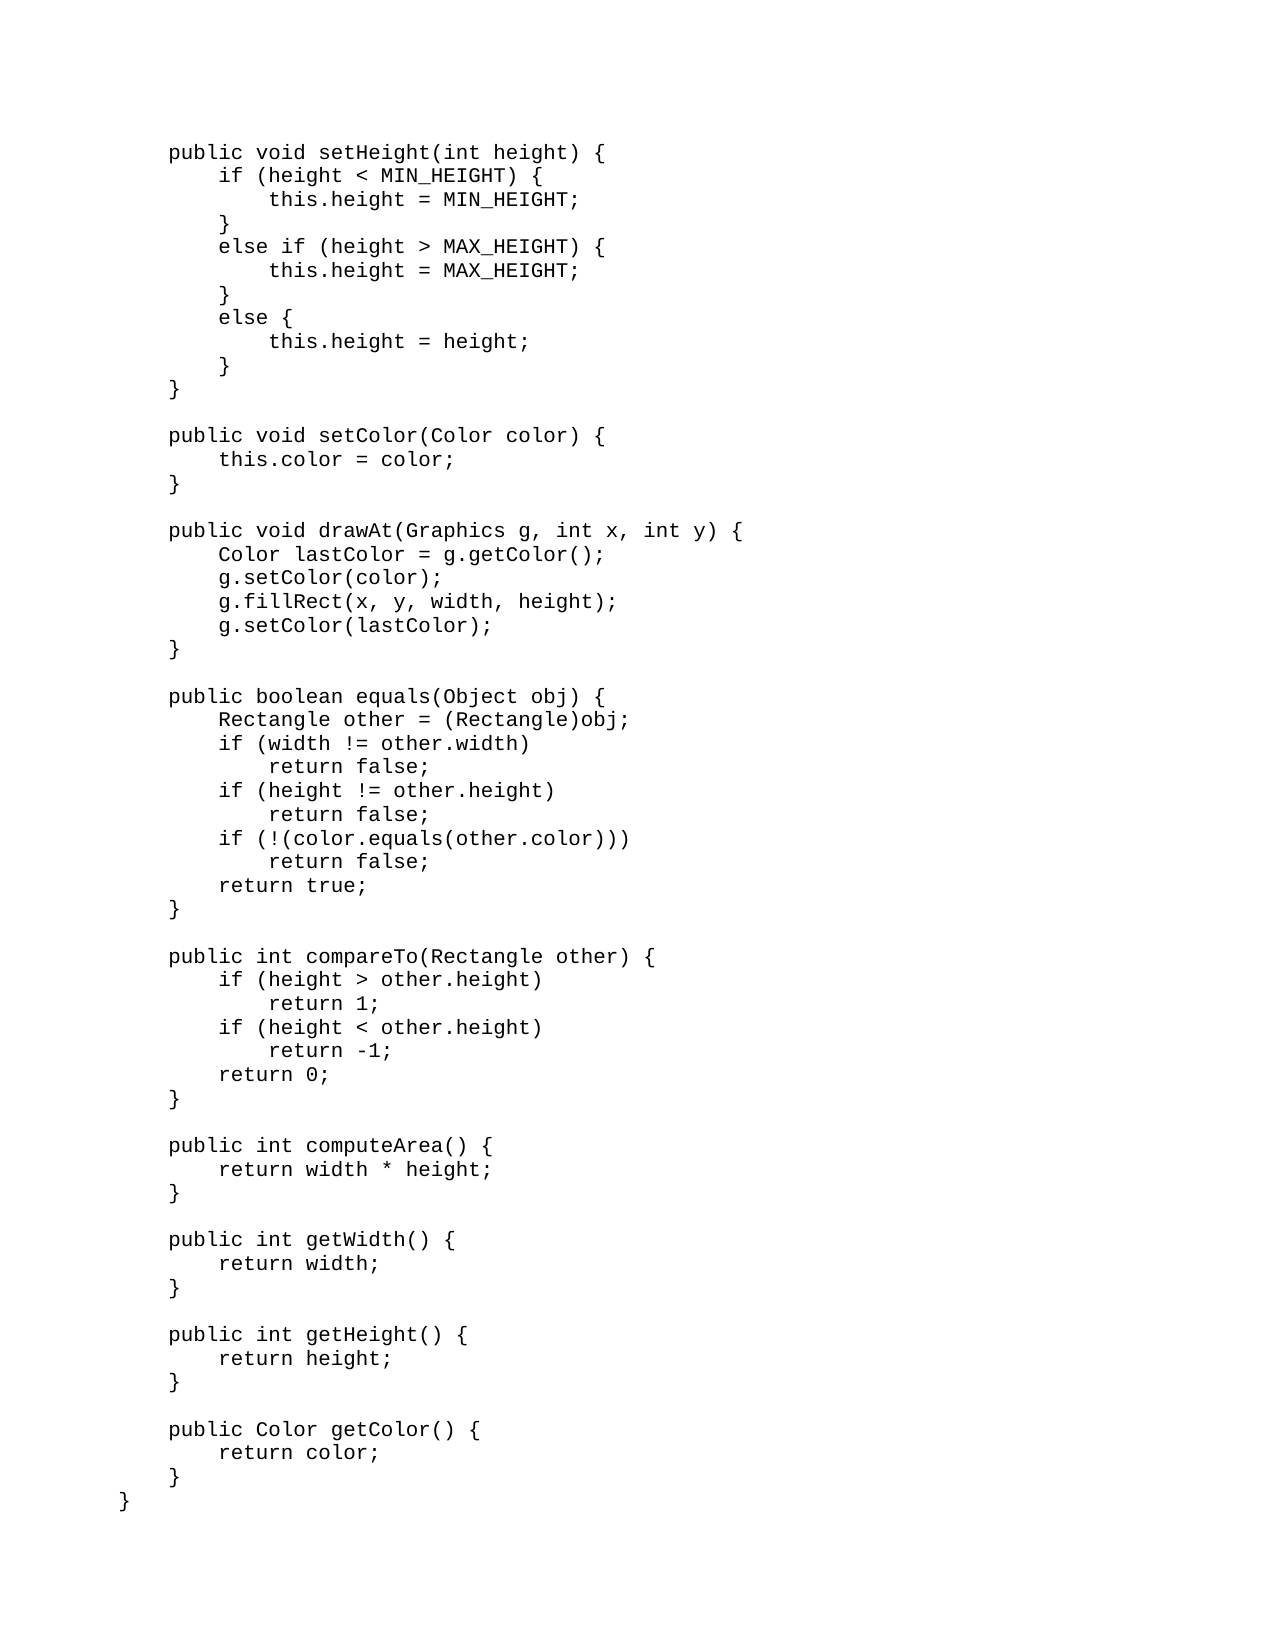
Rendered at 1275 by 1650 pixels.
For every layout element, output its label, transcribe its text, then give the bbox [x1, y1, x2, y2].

text this.height = MAX_HEIGHT; [118, 260, 1157, 284]
text return width; [118, 1253, 1157, 1277]
text } [118, 1182, 1157, 1206]
text this.height = height; [118, 331, 1157, 354]
text if (width != other.width) [118, 733, 1157, 757]
text g.fillRect(x, y, width, height); [118, 591, 1157, 615]
text } [118, 1489, 1157, 1513]
text return 0; [118, 1064, 1157, 1088]
text if (height > other.height) [118, 969, 1157, 993]
text return width * height; [118, 1158, 1157, 1182]
text } [118, 898, 1157, 922]
text public int computeArea() { [118, 1135, 1157, 1158]
text g.setColor(lastColor); [118, 615, 1157, 638]
text return true; [118, 875, 1157, 898]
text } [118, 638, 1157, 662]
text } [118, 354, 1157, 378]
text else if (height > MAX_HEIGHT) { [118, 236, 1157, 260]
text public boolean equals(Object obj) { [118, 686, 1157, 709]
text } [118, 213, 1157, 236]
text public void drawAt(Graphics g, int x, int y) { [118, 520, 1157, 544]
text public int getWidth() { [118, 1229, 1157, 1253]
text return false; [118, 757, 1157, 780]
text Rectangle other = (Rectangle)obj; [118, 709, 1157, 733]
text public int getHeight() { [118, 1324, 1157, 1348]
text public void setColor(Color color) { [118, 426, 1157, 449]
text if (height < other.height) [118, 1017, 1157, 1040]
text if (height != other.height) [118, 780, 1157, 804]
text } [118, 378, 1157, 402]
text this.height = MIN_HEIGHT; [118, 189, 1157, 213]
text } [118, 1466, 1157, 1489]
text public Color getColor() { [118, 1419, 1157, 1442]
text return color; [118, 1442, 1157, 1466]
text } [118, 473, 1157, 496]
text return -1; [118, 1040, 1157, 1064]
text return false; [118, 804, 1157, 827]
text return height; [118, 1348, 1157, 1371]
text public int compareTo(Rectangle other) { [118, 946, 1157, 969]
text this.color = color; [118, 449, 1157, 473]
text if (height < MIN_HEIGHT) { [118, 165, 1157, 189]
text g.setColor(color); [118, 567, 1157, 591]
text } [118, 1277, 1157, 1300]
text } [118, 284, 1157, 307]
text if (!(color.equals(other.color))) [118, 827, 1157, 851]
text Color lastColor = g.getColor(); [118, 544, 1157, 567]
text else { [118, 307, 1157, 331]
text } [118, 1088, 1157, 1111]
text } [118, 1371, 1157, 1395]
text return 1; [118, 993, 1157, 1017]
text return false; [118, 851, 1157, 875]
text public void setHeight(int height) { [118, 142, 1157, 165]
